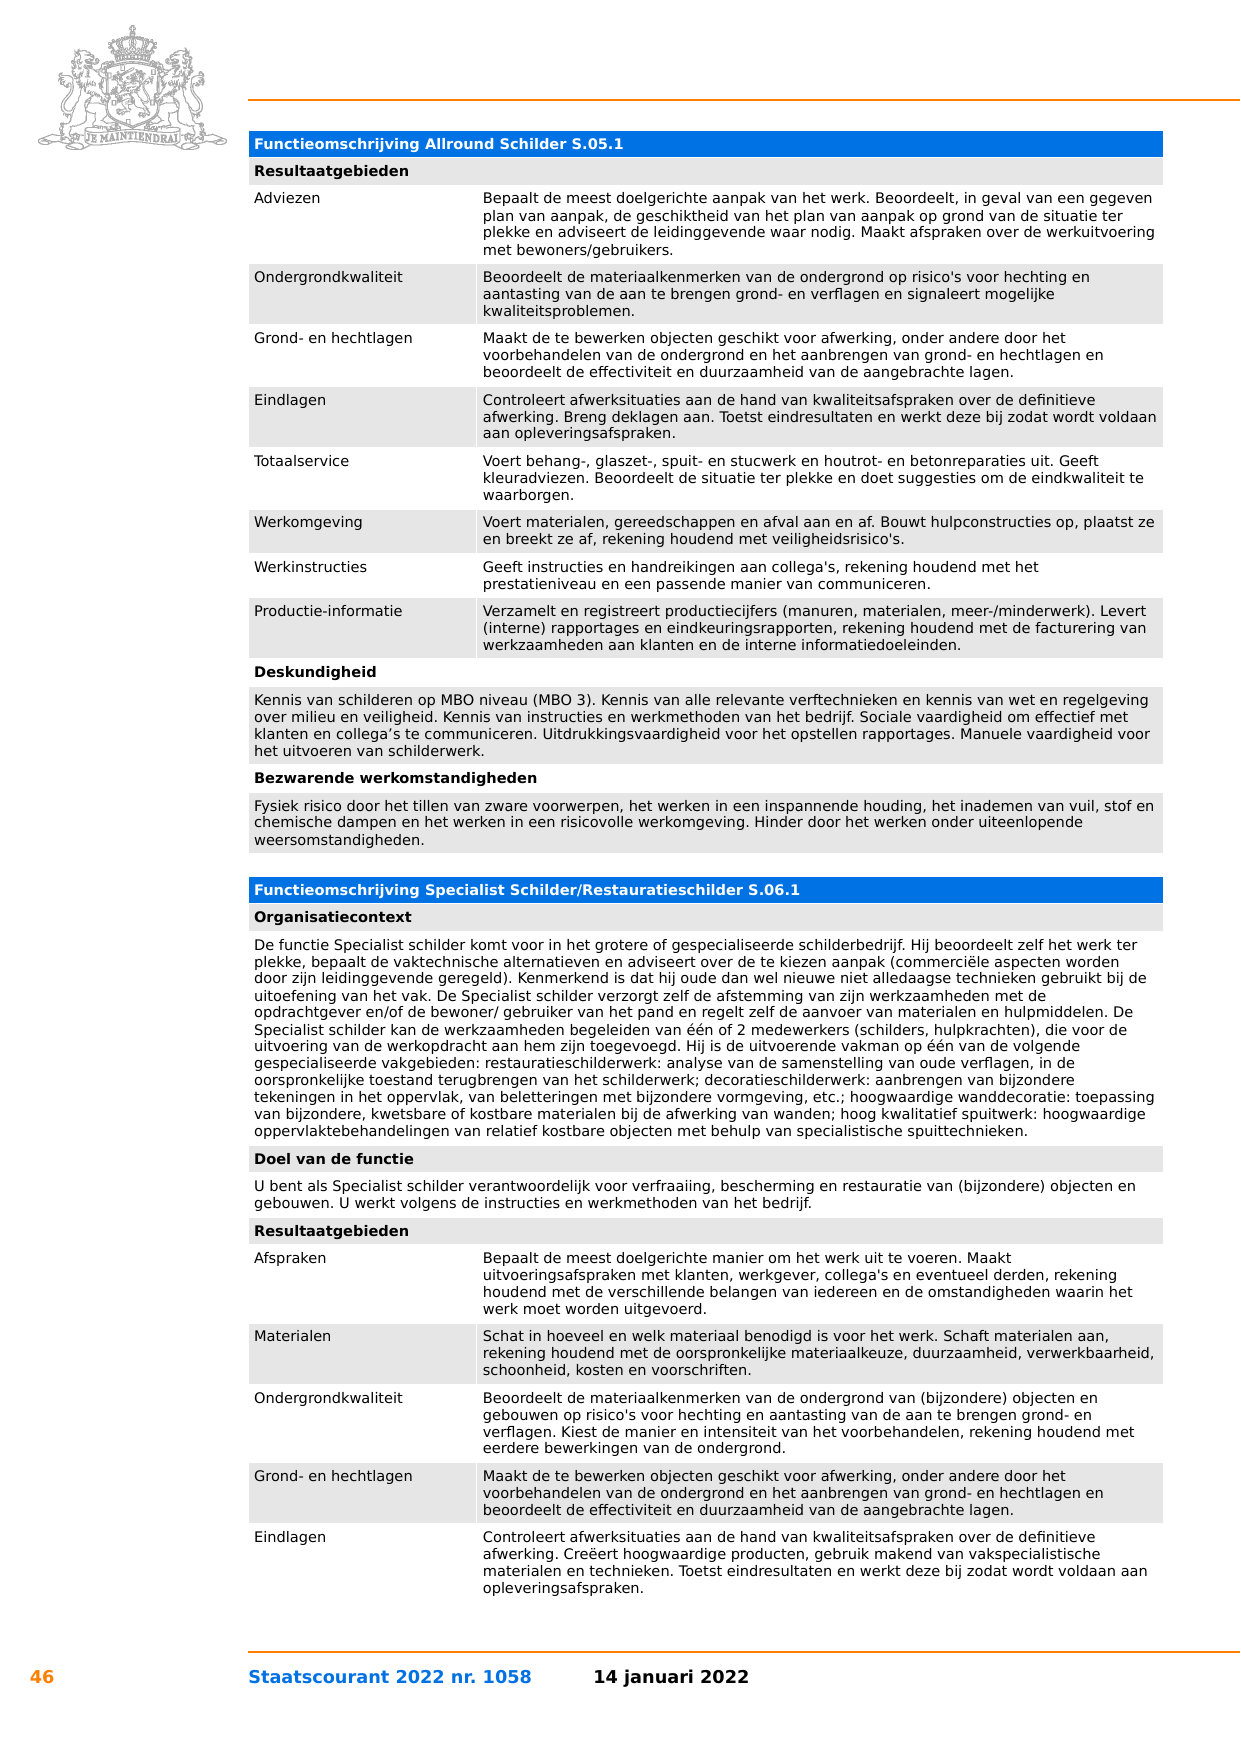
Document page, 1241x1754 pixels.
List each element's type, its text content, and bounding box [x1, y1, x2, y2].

table_cell Grond- en hechtlagen [249, 1463, 476, 1523]
table_cell Maakt de te bewerken objecten geschikt voor afwerking, onder andere door het voorbehandelen van de ondergrond en het aanbrengen van grond- en hechtlagen en beoordeelt de effectiviteit en duurzaamheid van de aangebrachte lagen. [477, 1463, 1163, 1523]
table_cell Deskundigheid [249, 660, 1163, 686]
table_cell Beoordeelt de materiaalkenmerken van de ondergrond op risico's voor hechting en aantasting van de aan te brengen grond- en verflagen en signaleert mogelijke kwaliteitsproblemen. [477, 264, 1163, 324]
table_cell Bepaalt de meest doelgerichte manier om het werk uit te voeren. Maakt uitvoeringsafspraken met klanten, werkgever, collega's en eventueel derden, rekening houdend met de verschillende belangen van iedereen en de omstandigheden waarin het werk moet worden uitgevoerd. [477, 1245, 1163, 1322]
table_cell Doel van de functie [249, 1146, 1163, 1172]
table_cell Adviezen [249, 186, 476, 263]
table_cell Controleert afwerksituaties aan de hand van kwaliteitsafspraken over de definitieve afwerking. Breng deklagen aan. Toetst eindresultaten en werkt deze bij zodat wordt voldaan aan opleveringsafspraken. [477, 387, 1163, 447]
table_cell Eindlagen [249, 1525, 476, 1602]
table_cell Bepaalt de meest doelgerichte aanpak van het werk. Beoordeelt, in geval van een gegeven plan van aanpak, de geschiktheid van het plan van aanpak op grond van de situatie ter plekke en adviseert de leidinggevende waar nodig. Maakt afspraken over de werkuitvoering met bewoners/gebruikers. [477, 186, 1163, 263]
table_cell Productie-informatie [249, 598, 476, 658]
table_cell Eindlagen [249, 387, 476, 447]
table_cell Afspraken [249, 1245, 476, 1322]
table_cell De functie Specialist schilder komt voor in het grotere of gespecialiseerde schilderbedrijf. Hij beoordeelt zelf het werk ter plekke, bepaalt de vaktechnische alternatieven en adviseert over de te kiezen aanpak (commerciële aspecten worden door zijn leidinggevende geregeld). Kenmerkend is dat hij oude dan wel nieuwe niet alledaagse technieken gebruikt bij de uitoefening van het vak. De Specialist schilder verzorgt zelf de afstemming van zijn werkzaamheden met de opdrachtgever en/of de bewoner/ gebruiker van het pand en regelt zelf de aanvoer van materialen en hulpmiddelen. De Specialist schilder kan de werkzaamheden begeleiden van één of 2 medewerkers (schilders, hulpkrachten), die voor de uitvoering van de werkopdracht aan hem zijn toegevoegd. Hij is de uitvoerende vakman op één van de volgende gespecialiseerde vakgebieden: restauratieschilderwerk: analyse van de samenstelling van oude verflagen, in de oorspronkelijke toestand terugbrengen van het schilderwerk; decoratieschilderwerk: aanbrengen van bijzondere tekeningen in het oppervlak, van beletteringen met bijzondere vormgeving, etc.; hoogwaardige wanddecoratie: toepassing van bijzondere, kwetsbare of kostbare materialen bij de afwerking van wanden; hoog kwalitatief spuitwerk: hoogwaardige oppervlaktebehandelingen van relatief kostbare objecten met behulp van specialistische spuittechnieken. [249, 932, 1163, 1145]
table_cell Werkomgeving [249, 510, 476, 553]
table_cell Ondergrondkwaliteit [249, 1385, 476, 1462]
table_cell Organisatiecontext [249, 904, 1163, 931]
table_cell Ondergrondkwaliteit [249, 264, 476, 324]
table_cell Schat in hoeveel en welk materiaal benodigd is voor het werk. Schaft materialen aan, rekening houdend met de oorspronkelijke materiaalkeuze, duurzaamheid, verwerkbaarheid, schoonheid, kosten en voorschriften. [477, 1324, 1163, 1384]
table_header Functieomschrijving Specialist Schilder/Restauratieschilder S.06.1 [249, 877, 1163, 903]
table_cell Voert materialen, gereedschappen en afval aan en af. Bouwt hulpconstructies op, plaatst ze en breekt ze af, rekening houdend met veiligheidsrisico's. [477, 510, 1163, 553]
table_cell Resultaatgebieden [249, 1218, 1163, 1244]
table_cell Fysiek risico door het tillen van zware voorwerpen, het werken in een inspannende houding, het inademen van vuil, stof en chemische dampen en het werken in een risicovolle werkomgeving. Hinder door het werken onder uiteenlopende weersomstandigheden. [249, 793, 1163, 853]
table_cell Controleert afwerksituaties aan de hand van kwaliteitsafspraken over de definitieve afwerking. Creëert hoogwaardige producten, gebruik makend van vakspecialistische materialen en technieken. Toetst eindresultaten en werkt deze bij zodat wordt voldaan aan opleveringsafspraken. [477, 1525, 1163, 1602]
table_cell Voert behang-, glaszet-, spuit- en stucwerk en houtrot- en betonreparaties uit. Geeft kleuradviezen. Beoordeelt de situatie ter plekke en doet suggesties om de eindkwaliteit te waarborgen. [477, 448, 1163, 508]
table_cell Materialen [249, 1324, 476, 1384]
table_cell Grond- en hechtlagen [249, 325, 476, 386]
table_cell Verzamelt en registreert productiecijfers (manuren, materialen, meer-/minderwerk). Levert (interne) rapportages en eindkeuringsrapporten, rekening houdend met de facturering van werkzaamheden aan klanten en de interne informatiedoeleinden. [477, 598, 1163, 658]
table_cell Maakt de te bewerken objecten geschikt voor afwerking, onder andere door het voorbehandelen van de ondergrond en het aanbrengen van grond- en hechtlagen en beoordeelt de effectiviteit en duurzaamheid van de aangebrachte lagen. [477, 325, 1163, 386]
table_cell U bent als Specialist schilder verantwoordelijk voor verfraaiing, bescherming en restauratie van (bijzondere) objecten en gebouwen. U werkt volgens de instructies en werkmethoden van het bedrijf. [249, 1173, 1163, 1217]
table_cell Werkinstructies [249, 554, 476, 597]
table_header Functieomschrijving Allround Schilder S.05.1 [249, 131, 1163, 157]
table_cell Geeft instructies en handreikingen aan collega's, rekening houdend met het prestatieniveau en een passende manier van communiceren. [477, 554, 1163, 597]
table_cell Bezwarende werkomstandigheden [249, 765, 1163, 792]
table_cell Resultaatgebieden [249, 158, 1163, 185]
table_cell Kennis van schilderen op MBO niveau (MBO 3). Kennis van alle relevante verftechnieken en kennis van wet en regelgeving over milieu en veiligheid. Kennis van instructies en werkmethoden van het bedrijf. Sociale vaardigheid om effectief met klanten en collega’s te communiceren. Uitdrukkingsvaardigheid voor het opstellen rapportages. Manuele vaardigheid voor het uitvoeren van schilderwerk. [249, 687, 1163, 764]
table_cell Beoordeelt de materiaalkenmerken van de ondergrond van (bijzondere) objecten en gebouwen op risico's voor hechting en aantasting van de aan te brengen grond- en verflagen. Kiest de manier en intensiteit van het voorbehandelen, rekening houdend met eerdere bewerkingen van de ondergrond. [477, 1385, 1163, 1462]
picture [38, 25, 227, 150]
table_cell Totaalservice [249, 448, 476, 508]
